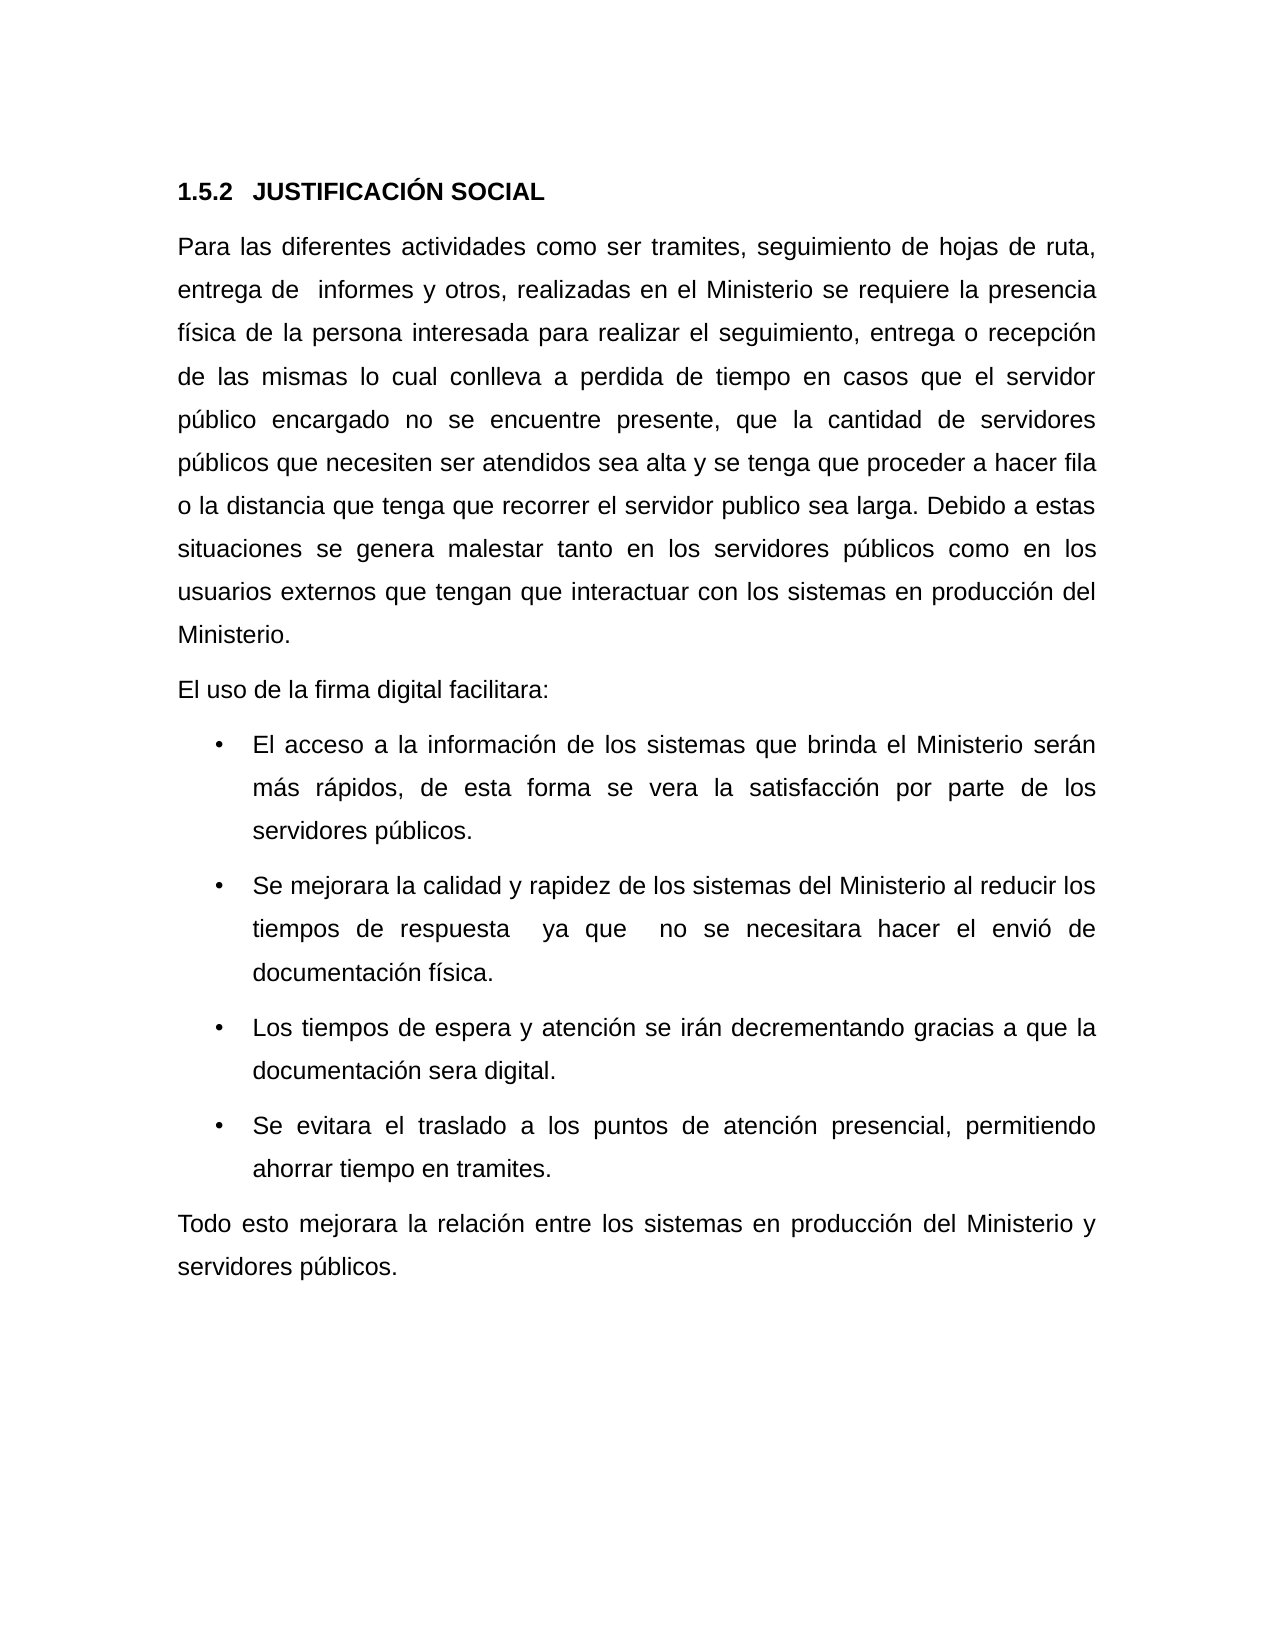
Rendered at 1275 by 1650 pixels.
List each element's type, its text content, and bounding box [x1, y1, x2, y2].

text El uso de la firma digital facilitara: [177, 675, 1098, 704]
list Los tiempos de espera y atención se irán decrementando gracias a que la documentación sera digital. [215, 1012, 1098, 1084]
list Se mejorara la calidad y rapidez de los sistemas del Ministerio al reducir los tiempos de respuesta ya que no se necesitara hacer el envió de documentación física. [215, 871, 1098, 986]
text Para las diferentes actividades como ser tramites, seguimiento de hojas de ruta, entrega de informes y otros, realizadas en el Ministerio se requiere la presencia física de la persona interesada para realizar el seguimiento, entrega o recepción de las mismas lo cual conlleva a perdida de tiempo en casos que el servidor público encargado no se encuentre presente, que la cantidad de servidores públicos que necesiten ser atendidos sea alta y se tenga que proceder a hacer fila o la distancia que tenga que recorrer el servidor publico sea larga. Debido a estas situaciones se genera malestar tanto en los servidores públicos como en los usuarios externos que tengan que interactuar con los sistemas en producción del Ministerio. [177, 232, 1098, 649]
list Se evitara el traslado a los puntos de atención presencial, permitiendo ahorrar tiempo en tramites. [215, 1111, 1098, 1183]
list El acceso a la información de los sistemas que brinda el Ministerio serán más rápidos, de esta forma se vera la satisfacción por parte de los servidores públicos. [215, 730, 1098, 845]
text Todo esto mejorara la relación entre los sistemas en producción del Ministerio y servidores públicos. [177, 1209, 1098, 1281]
subtitle JUSTIFICACIÓN SOCIAL [177, 177, 1098, 206]
